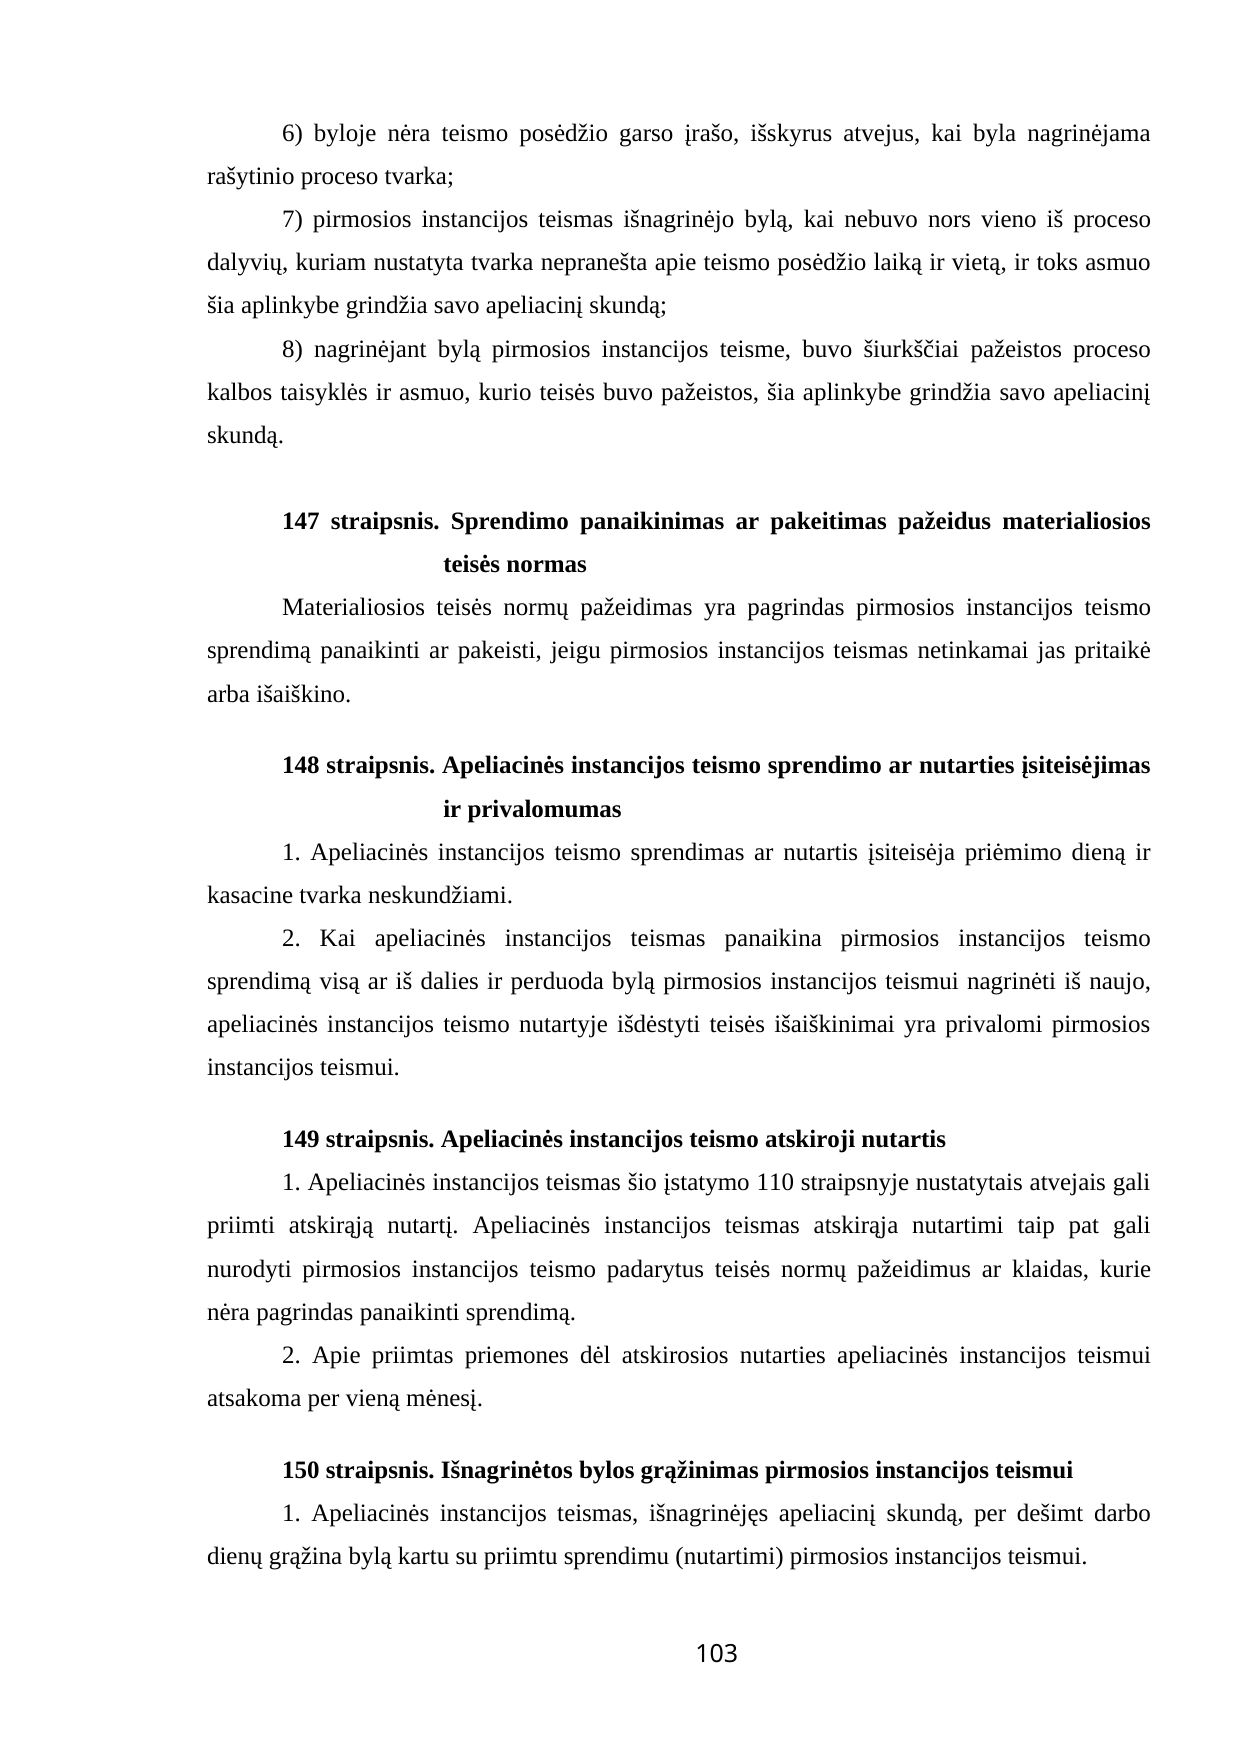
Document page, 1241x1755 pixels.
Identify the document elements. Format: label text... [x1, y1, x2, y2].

text Materialiosios teisės normų pažeidimas yra pagrindas pirmosios instancijos teismo sprendimą panaikinti ar pakeisti, jeigu pirmosios instancijos teismas netinkamai jas pritaikė arba išaiškino. [207, 592, 1152, 707]
text 148 straipsnis. Apeliacinės instancijos teismo sprendimo ar nutarties įsiteisėjimas ir privalomumas [282, 751, 1152, 822]
text 7) pirmosios instancijos teismas išnagrinėjo bylą, kai nebuvo nors vieno iš proceso dalyvių, kuriam nustatyta tvarka nepranešta apie teismo posėdžio laiką ir vietą, ir toks asmuo šia aplinkybe grindžia savo apeliacinį skundą; [207, 204, 1152, 319]
text 1. Apeliacinės instancijos teismo sprendimas ar nutartis įsiteisėja priėmimo dieną ir kasacine tvarka neskundžiami. [207, 837, 1152, 909]
text 149 straipsnis. Apeliacinės instancijos teismo atskiroji nutartis [207, 1124, 1152, 1153]
text 150 straipsnis. Išnagrinėtos bylos grąžinimas pirmosios instancijos teismui [207, 1455, 1152, 1484]
text 2. Apie priimtas priemones dėl atskirosios nutarties apeliacinės instancijos teismui atsakoma per vieną mėnesį. [207, 1340, 1152, 1412]
text 6) byloje nėra teismo posėdžio garso įrašo, išskyrus atvejus, kai byla nagrinėjama rašytinio proceso tvarka; [207, 118, 1152, 190]
text 147 straipsnis. Sprendimo panaikinimas ar pakeitimas pažeidus materialiosios teisės normas [282, 506, 1152, 578]
text 1. Apeliacinės instancijos teismas, išnagrinėjęs apeliacinį skundą, per dešimt darbo dienų grąžina bylą kartu su priimtu sprendimu (nutartimi) pirmosios instancijos teismui. [207, 1498, 1152, 1570]
text 2. Kai apeliacinės instancijos teismas panaikina pirmosios instancijos teismo sprendimą visą ar iš dalies ir perduoda bylą pirmosios instancijos teismui nagrinėti iš naujo, apeliacinės instancijos teismo nutartyje išdėstyti teisės išaiškinimai yra privalomi pirmosios instancijos teismui. [207, 923, 1152, 1081]
text 1. Apeliacinės instancijos teismas šio įstatymo 110 straipsnyje nustatytais atvejais gali priimti atskirąją nutartį. Apeliacinės instancijos teismas atskirąja nutartimi taip pat gali nurodyti pirmosios instancijos teismo padarytus teisės normų pažeidimus ar klaidas, kurie nėra pagrindas panaikinti sprendimą. [207, 1167, 1152, 1326]
text 8) nagrinėjant bylą pirmosios instancijos teisme, buvo šiurkščiai pažeistos proceso kalbos taisyklės ir asmuo, kurio teisės buvo pažeistos, šia aplinkybe grindžia savo apeliacinį skundą. [207, 334, 1152, 449]
